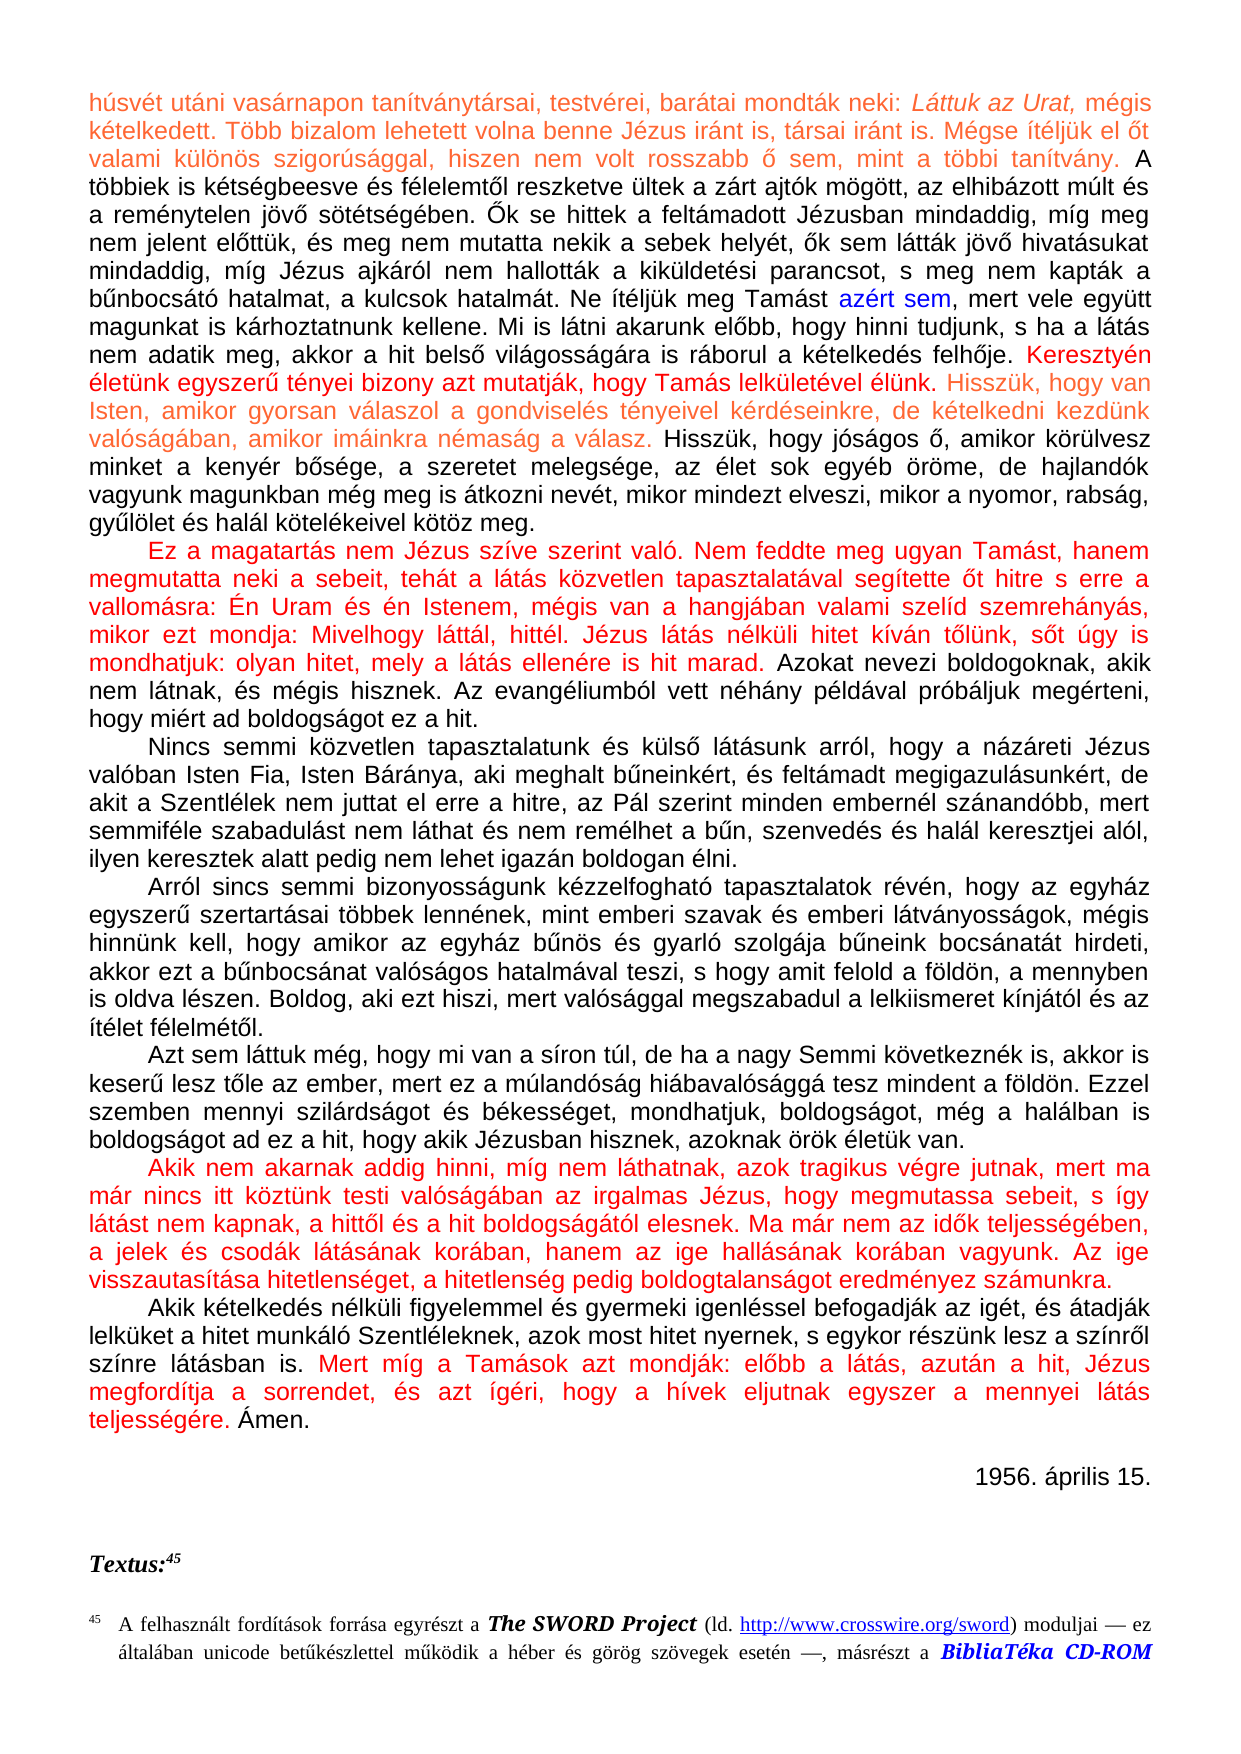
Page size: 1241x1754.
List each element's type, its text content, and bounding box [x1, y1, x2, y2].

text Azt sem láttuk még, hogy mi van a síron túl, de ha a nagy Semmi következnék is, akkor is keserű lesz tőle az ember, mert ez a múlandóság hiábavalósággá tesz mindent a földön. Ezzel szemben mennyi szilárdságot és békességet, mondhatjuk, boldogságot, még a halálban is boldogságot ad ez a hit, hogy akik Jézusban hisznek, azoknak örök életük van. [88, 1041, 1152, 1153]
text Textus: [88, 1550, 1152, 1578]
text Akik kételkedés nélküli figyelemmel és gyermeki igenléssel befogadják az igét, és átadják lelküket a hitet munkáló Szentléleknek, azok most hitet nyernek, s egykor részünk lesz a színről színre látásban is. Mert míg a Tamások azt mondják: előbb a látás, azután a hit, Jézus megfordítja a sorrendet, és azt ígéri, hogy a hívek eljutnak egyszer a mennyei látás teljességére. Ámen. [88, 1293, 1152, 1433]
text Arról sincs semmi bizonyosságunk kézzelfogható tapasztalatok révén, hogy az egyház egyszerű szertartásai többek lennének, mint emberi szavak és emberi látványosságok, mégis hinnünk kell, hogy amikor az egyház bűnös és gyarló szolgája bűneink bocsánatát hirdeti, akkor ezt a bűnbocsánat valóságos hatalmával teszi, s hogy amit felold a földön, a mennyben is oldva lészen. Boldog, aki ezt hiszi, mert valósággal megszabadul a lelkiismeret kínjától és az ítélet félelmétől. [88, 873, 1152, 1041]
text A felhasznált fordítások forrása egyrészt a The SWORD Project (ld. http://www.crosswire.org/sword) moduljai — ez általában unicode betűkészlettel működik a héber és görög szövegek esetén —, másrészt a BibliaTéka CD-ROM [88, 1609, 1152, 1665]
text 1956. április 15. [88, 1463, 1152, 1491]
text Akik nem akarnak addig hinni, míg nem láthatnak, azok tragikus végre jutnak, mert ma már nincs itt köztünk testi valóságában az irgalmas Jézus, hogy megmutassa sebeit, s így látást nem kapnak, a hittől és a hit boldogságától elesnek. Ma már nem az idők teljességében, a jelek és csodák látásának korában, hanem az ige hallásának korában vagyunk. Az ige visszautasítása hitetlenséget, a hitetlenség pedig boldogtalanságot eredményez számunkra. [88, 1153, 1152, 1293]
text húsvét utáni vasárnapon tanítványtársai, testvérei, barátai mondták neki: Láttuk az Urat, mégis kételkedett. Több bizalom lehetett volna benne Jézus iránt is, társai iránt is. Mégse ítéljük el őt valami különös szigorúsággal, hiszen nem volt rosszabb ő sem, mint a többi tanítvány. A többiek is kétségbeesve és félelemtől reszketve ültek a zárt ajtók mögött, az elhibázott múlt és a reménytelen jövő sötétségében. Ők se hittek a feltámadott Jézusban mindaddig, míg meg nem jelent előttük, és meg nem mutatta nekik a sebek helyét, ők sem látták jövő hivatásukat mindaddig, míg Jézus ajkáról nem hallották a kiküldetési parancsot, s meg nem kapták a bűnbocsátó hatalmat, a kulcsok hatalmát. Ne ítéljük meg Tamást azért sem, mert vele együtt magunkat is kárhoztatnunk kellene. Mi is látni akarunk előbb, hogy hinni tudjunk, s ha a látás nem adatik meg, akkor a hit belső világosságára is ráborul a kételkedés felhője. Keresztyén életünk egyszerű tényei bizony azt mutatják, hogy Tamás lelkületével élünk. Hisszük, hogy van Isten, amikor gyorsan válaszol a gondviselés tényeivel kérdéseinkre, de kételkedni kezdünk valóságában, amikor imáinkra némaság a válasz. Hisszük, hogy jóságos ő, amikor körülvesz minket a kenyér bősége, a szeretet melegsége, az élet sok egyéb öröme, de hajlandók vagyunk magunkban még meg is átkozni nevét, mikor mindezt elveszi, mikor a nyomor, rabság, gyűlölet és halál kötelékeivel kötöz meg. [88, 88, 1152, 537]
text Nincs semmi közvetlen tapasztalatunk és külső látásunk arról, hogy a názáreti Jézus valóban Isten Fia, Isten Báránya, aki meghalt bűneinkért, és feltámadt megigazulásunkért, de akit a Szentlélek nem juttat el erre a hitre, az Pál szerint minden embernél szánandóbb, mert semmiféle szabadulást nem láthat és nem remélhet a bűn, szenvedés és halál keresztjei alól, ilyen keresztek alatt pedig nem lehet igazán boldogan élni. [88, 733, 1152, 873]
text Ez a magatartás nem Jézus szíve szerint való. Nem feddte meg ugyan Tamást, hanem megmutatta neki a sebeit, tehát a látás közvetlen tapasztalatával segítette őt hitre s erre a vallomásra: Én Uram és én Istenem, mégis van a hangjában valami szelíd szemrehányás, mikor ezt mondja: Mivelhogy láttál, hittél. Jézus látás nélküli hitet kíván tőlünk, sőt úgy is mondhatjuk: olyan hitet, mely a látás ellenére is hit marad. Azokat nevezi boldogoknak, akik nem látnak, és mégis hisznek. Az evangéliumból vett néhány példával próbáljuk megérteni, hogy miért ad boldogságot ez a hit. [88, 537, 1152, 733]
